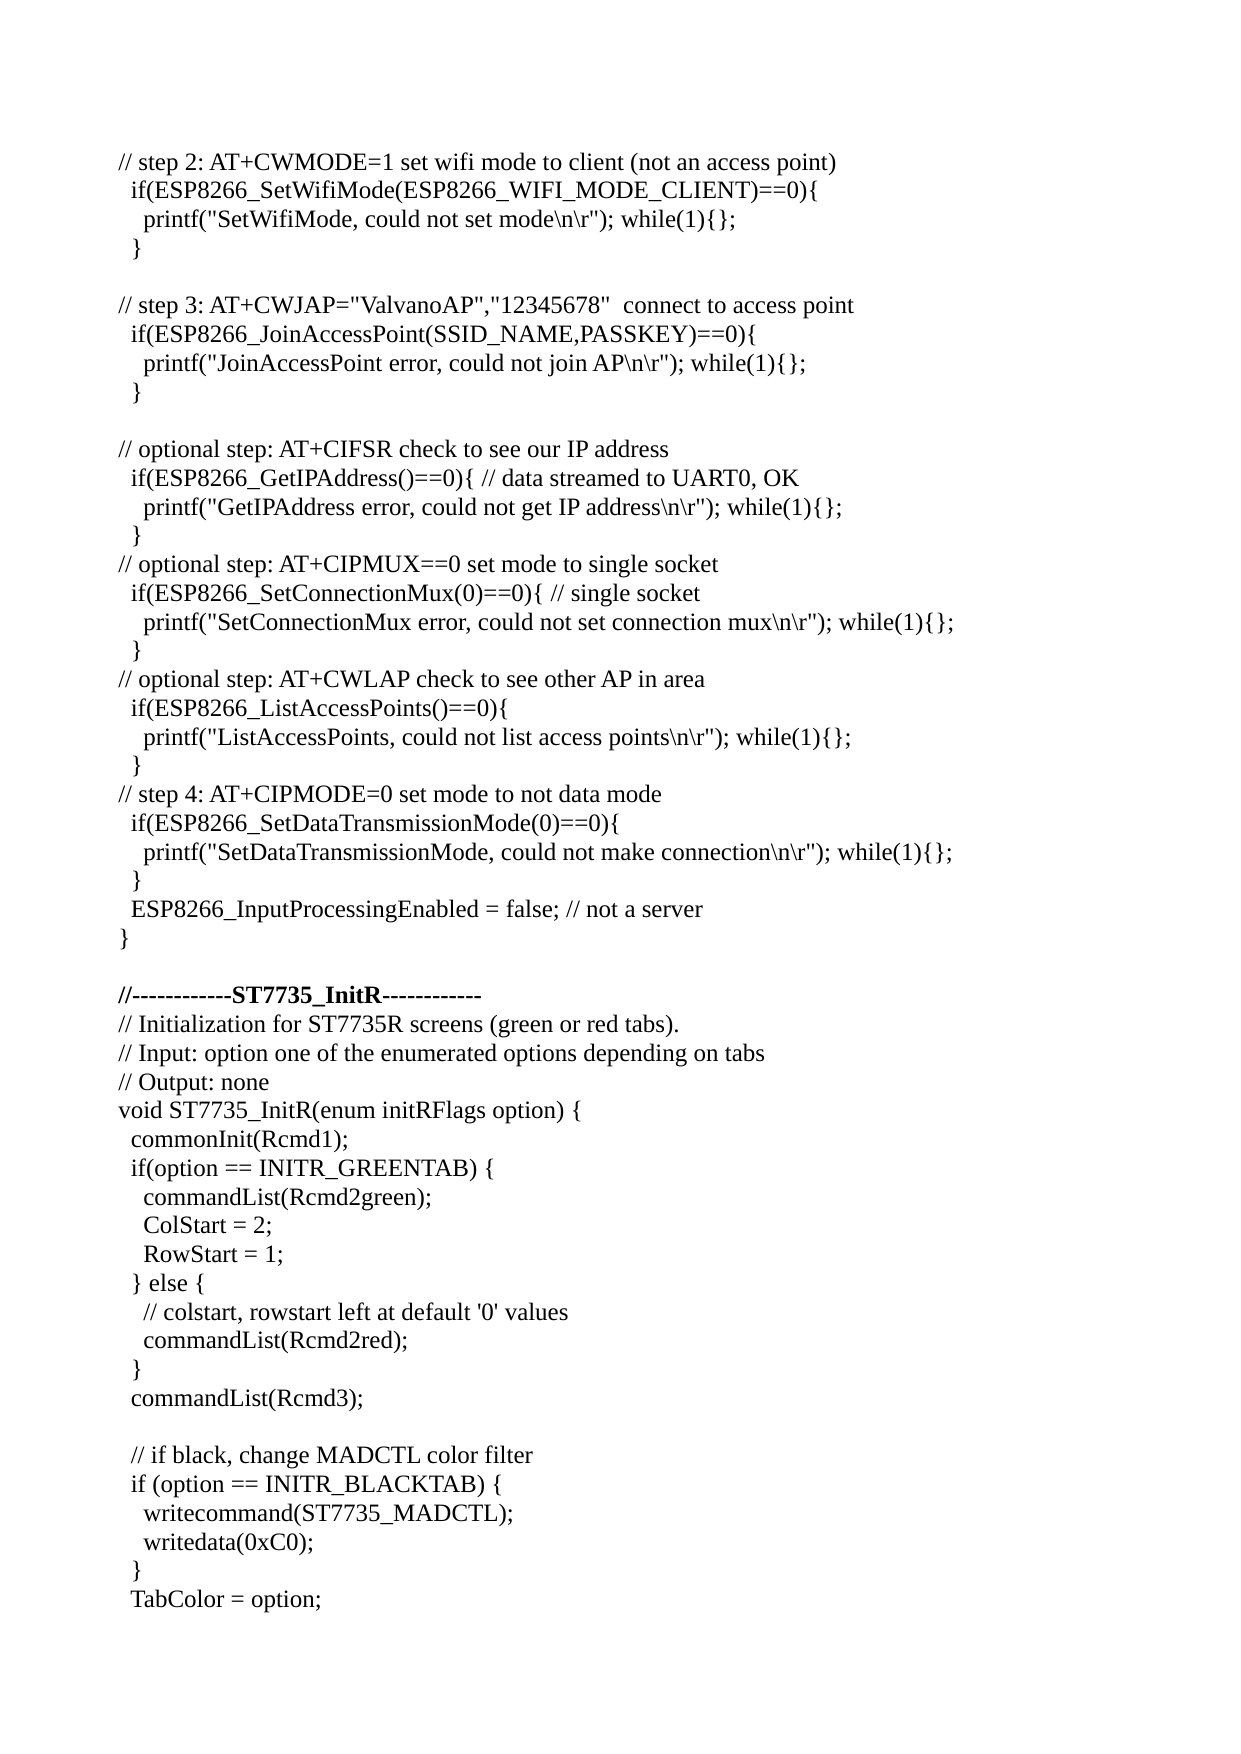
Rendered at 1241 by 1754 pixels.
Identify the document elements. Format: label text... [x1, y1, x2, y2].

text //------------ST7735_InitR------------ [118, 981, 1122, 1009]
text TabColor = option; [118, 1584, 1122, 1613]
text printf("SetDataTransmissionMode, could not make connection\n\r"); while(1){}; [118, 837, 1122, 866]
text if(option == INITR_GREENTAB) { [118, 1153, 1122, 1182]
text commandList(Rcmd3); [118, 1383, 1122, 1412]
text // step 3: AT+CWJAP="ValvanoAP","12345678" connect to access point [118, 291, 1122, 319]
text commandList(Rcmd2green); [118, 1182, 1122, 1211]
text } [118, 233, 1122, 262]
text RowStart = 1; [118, 1239, 1122, 1268]
text commandList(Rcmd2red); [118, 1326, 1122, 1354]
text if(ESP8266_JoinAccessPoint(SSID_NAME,PASSKEY)==0){ [118, 319, 1122, 348]
text } [118, 377, 1122, 406]
text // optional step: AT+CIPMUX==0 set mode to single socket [118, 549, 1122, 578]
text // optional step: AT+CIFSR check to see our IP address [118, 434, 1122, 463]
text } [118, 1354, 1122, 1383]
text if(ESP8266_GetIPAddress()==0){ // data streamed to UART0, OK [118, 463, 1122, 492]
text writecommand(ST7735_MADCTL); [118, 1498, 1122, 1527]
text } [118, 923, 1122, 952]
text commonInit(Rcmd1); [118, 1124, 1122, 1153]
text // step 2: AT+CWMODE=1 set wifi mode to client (not an access point) [118, 147, 1122, 176]
text printf("SetConnectionMux error, could not set connection mux\n\r"); while(1){}; [118, 607, 1122, 636]
text writedata(0xC0); [118, 1527, 1122, 1556]
text } else { [118, 1268, 1122, 1297]
text // Input: option one of the enumerated options depending on tabs [118, 1038, 1122, 1067]
text void ST7735_InitR(enum initRFlags option) { [118, 1096, 1122, 1124]
text } [118, 521, 1122, 549]
text if(ESP8266_SetWifiMode(ESP8266_WIFI_MODE_CLIENT)==0){ [118, 176, 1122, 204]
text // Initialization for ST7735R screens (green or red tabs). [118, 1009, 1122, 1038]
text if (option == INITR_BLACKTAB) { [118, 1469, 1122, 1498]
text printf("ListAccessPoints, could not list access points\n\r"); while(1){}; [118, 722, 1122, 751]
text } [118, 1556, 1122, 1584]
text } [118, 866, 1122, 894]
text // Output: none [118, 1067, 1122, 1096]
text if(ESP8266_ListAccessPoints()==0){ [118, 693, 1122, 722]
text printf("GetIPAddress error, could not get IP address\n\r"); while(1){}; [118, 492, 1122, 521]
text // if black, change MADCTL color filter [118, 1441, 1122, 1469]
text // colstart, rowstart left at default '0' values [118, 1297, 1122, 1326]
text ESP8266_InputProcessingEnabled = false; // not a server [118, 894, 1122, 923]
text printf("JoinAccessPoint error, could not join AP\n\r"); while(1){}; [118, 348, 1122, 377]
text if(ESP8266_SetConnectionMux(0)==0){ // single socket [118, 578, 1122, 607]
text printf("SetWifiMode, could not set mode\n\r"); while(1){}; [118, 204, 1122, 233]
text } [118, 751, 1122, 779]
text // optional step: AT+CWLAP check to see other AP in area [118, 664, 1122, 693]
text } [118, 636, 1122, 664]
text // step 4: AT+CIPMODE=0 set mode to not data mode [118, 779, 1122, 808]
text ColStart = 2; [118, 1211, 1122, 1239]
text if(ESP8266_SetDataTransmissionMode(0)==0){ [118, 808, 1122, 837]
